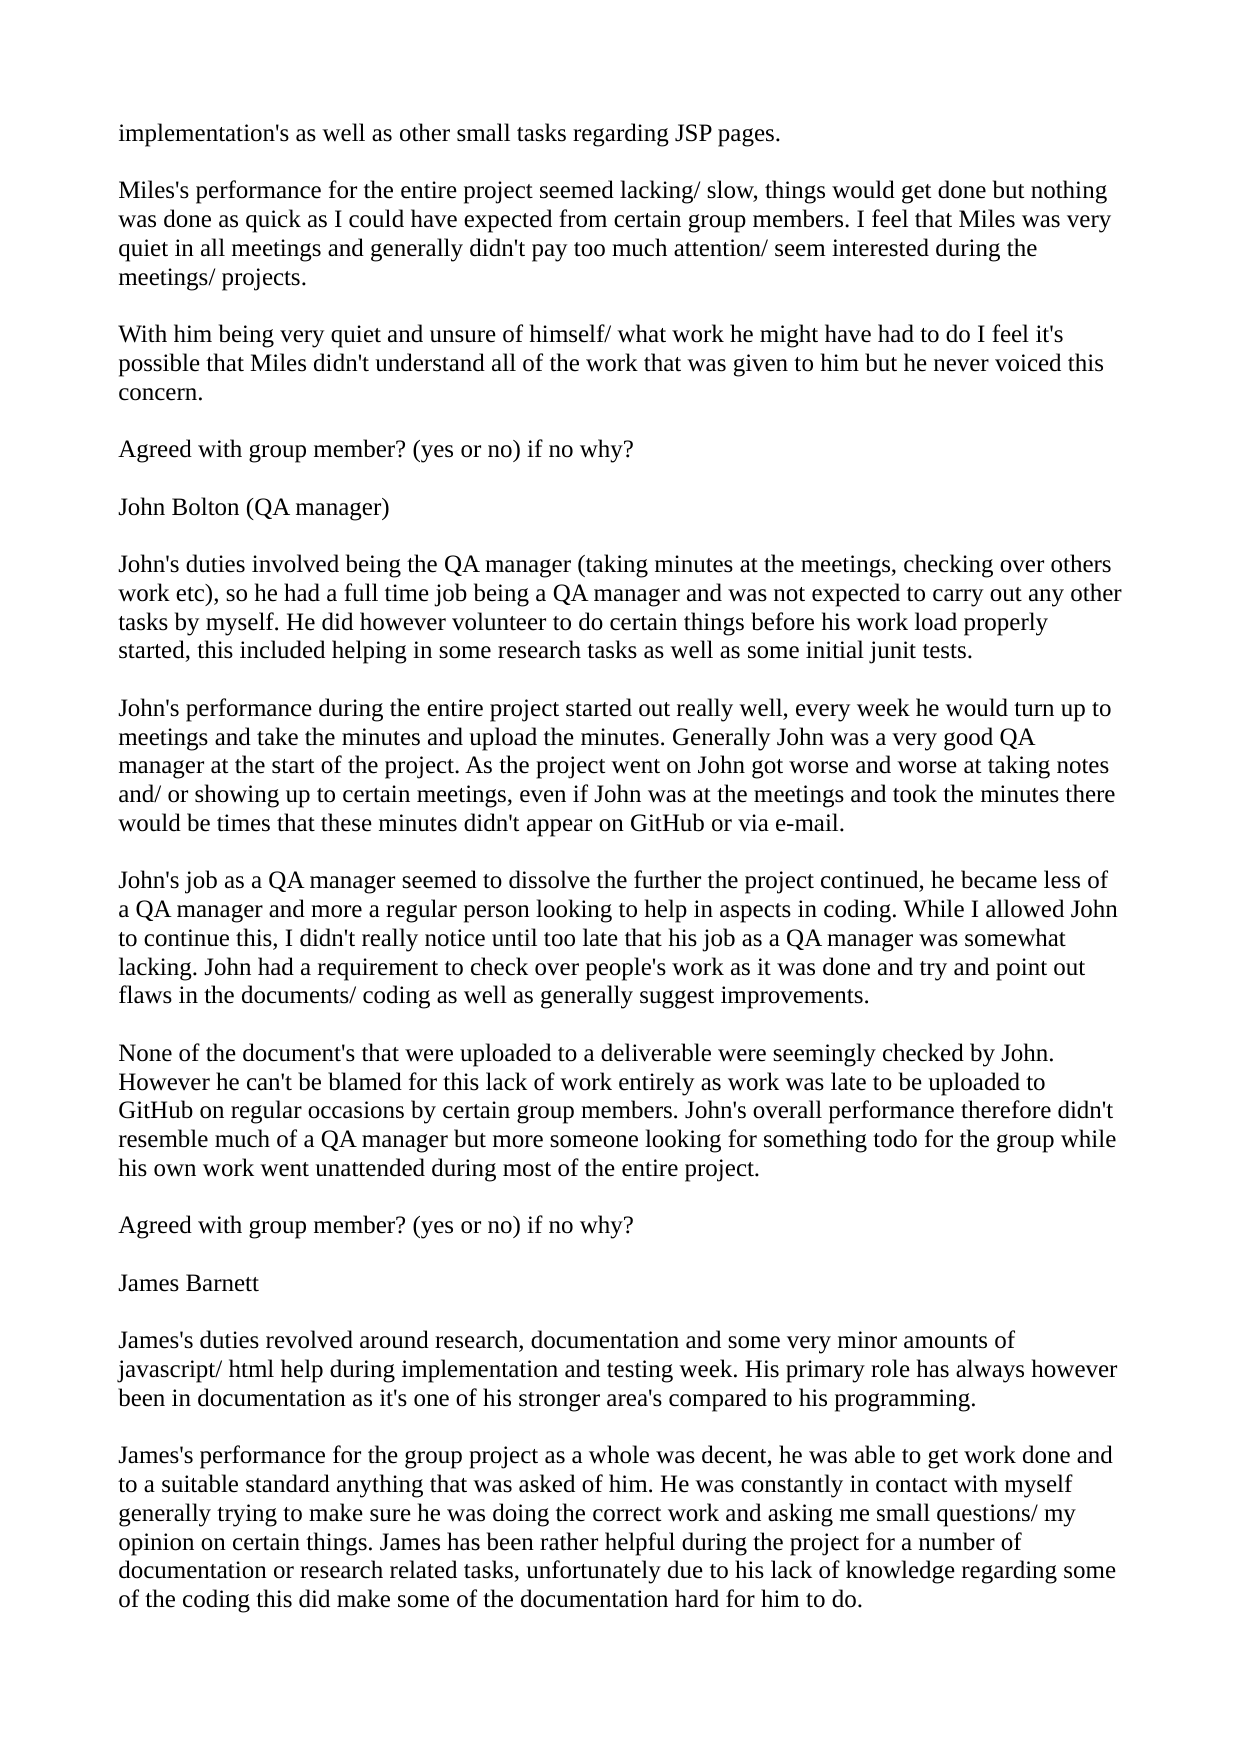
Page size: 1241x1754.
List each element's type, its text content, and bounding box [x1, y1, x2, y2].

text James's duties revolved around research, documentation and some very minor amounts of javascript/ html help during implementation and testing week. His primary role has always however been in documentation as it's one of his stronger area's compared to his programming. [118, 1326, 1122, 1412]
text Agreed with group member? (yes or no) if no why? [118, 1211, 1122, 1239]
text John's performance during the entire project started out really well, every week he would turn up to meetings and take the minutes and upload the minutes. Generally John was a very good QA manager at the start of the project. As the project went on John got worse and worse at taking notes and/ or showing up to certain meetings, even if John was at the meetings and took the minutes there would be times that these minutes didn't appear on GitHub or via e-mail. [118, 693, 1122, 837]
text Miles's performance for the entire project seemed lacking/ slow, things would get done but nothing was done as quick as I could have expected from certain group members. I feel that Miles was very quiet in all meetings and generally didn't pay too much attention/ seem interested during the meetings/ projects. [118, 176, 1122, 291]
text John's job as a QA manager seemed to dissolve the further the project continued, he became less of a QA manager and more a regular person looking to help in aspects in coding. While I allowed John to continue this, I didn't really notice until too late that his job as a QA manager was somewhat lacking. John had a requirement to check over people's work as it was done and try and point out flaws in the documents/ coding as well as generally suggest improvements. [118, 866, 1122, 1009]
text James Barnett [118, 1268, 1122, 1297]
text With him being very quiet and unsure of himself/ what work he might have had to do I feel it's possible that Miles didn't understand all of the work that was given to him but he never voiced this concern. [118, 319, 1122, 406]
text John Bolton (QA manager) [118, 492, 1122, 521]
text Agreed with group member? (yes or no) if no why? [118, 434, 1122, 463]
text None of the document's that were uploaded to a deliverable were seemingly checked by John. However he can't be blamed for this lack of work entirely as work was late to be uploaded to GitHub on regular occasions by certain group members. John's overall performance therefore didn't resemble much of a QA manager but more someone looking for something todo for the group while his own work went unattended during most of the entire project. [118, 1038, 1122, 1182]
text James's performance for the group project as a whole was decent, he was able to get work done and to a suitable standard anything that was asked of him. He was constantly in contact with myself generally trying to make sure he was doing the correct work and asking me small questions/ my opinion on certain things. James has been rather helpful during the project for a number of documentation or research related tasks, unfortunately due to his lack of knowledge regarding some of the coding this did make some of the documentation hard for him to do. [118, 1441, 1122, 1613]
text John's duties involved being the QA manager (taking minutes at the meetings, checking over others work etc), so he had a full time job being a QA manager and was not expected to carry out any other tasks by myself. He did however volunteer to do certain things before his work load properly started, this included helping in some research tasks as well as some initial junit tests. [118, 549, 1122, 664]
text implementation's as well as other small tasks regarding JSP pages. [118, 118, 1122, 147]
